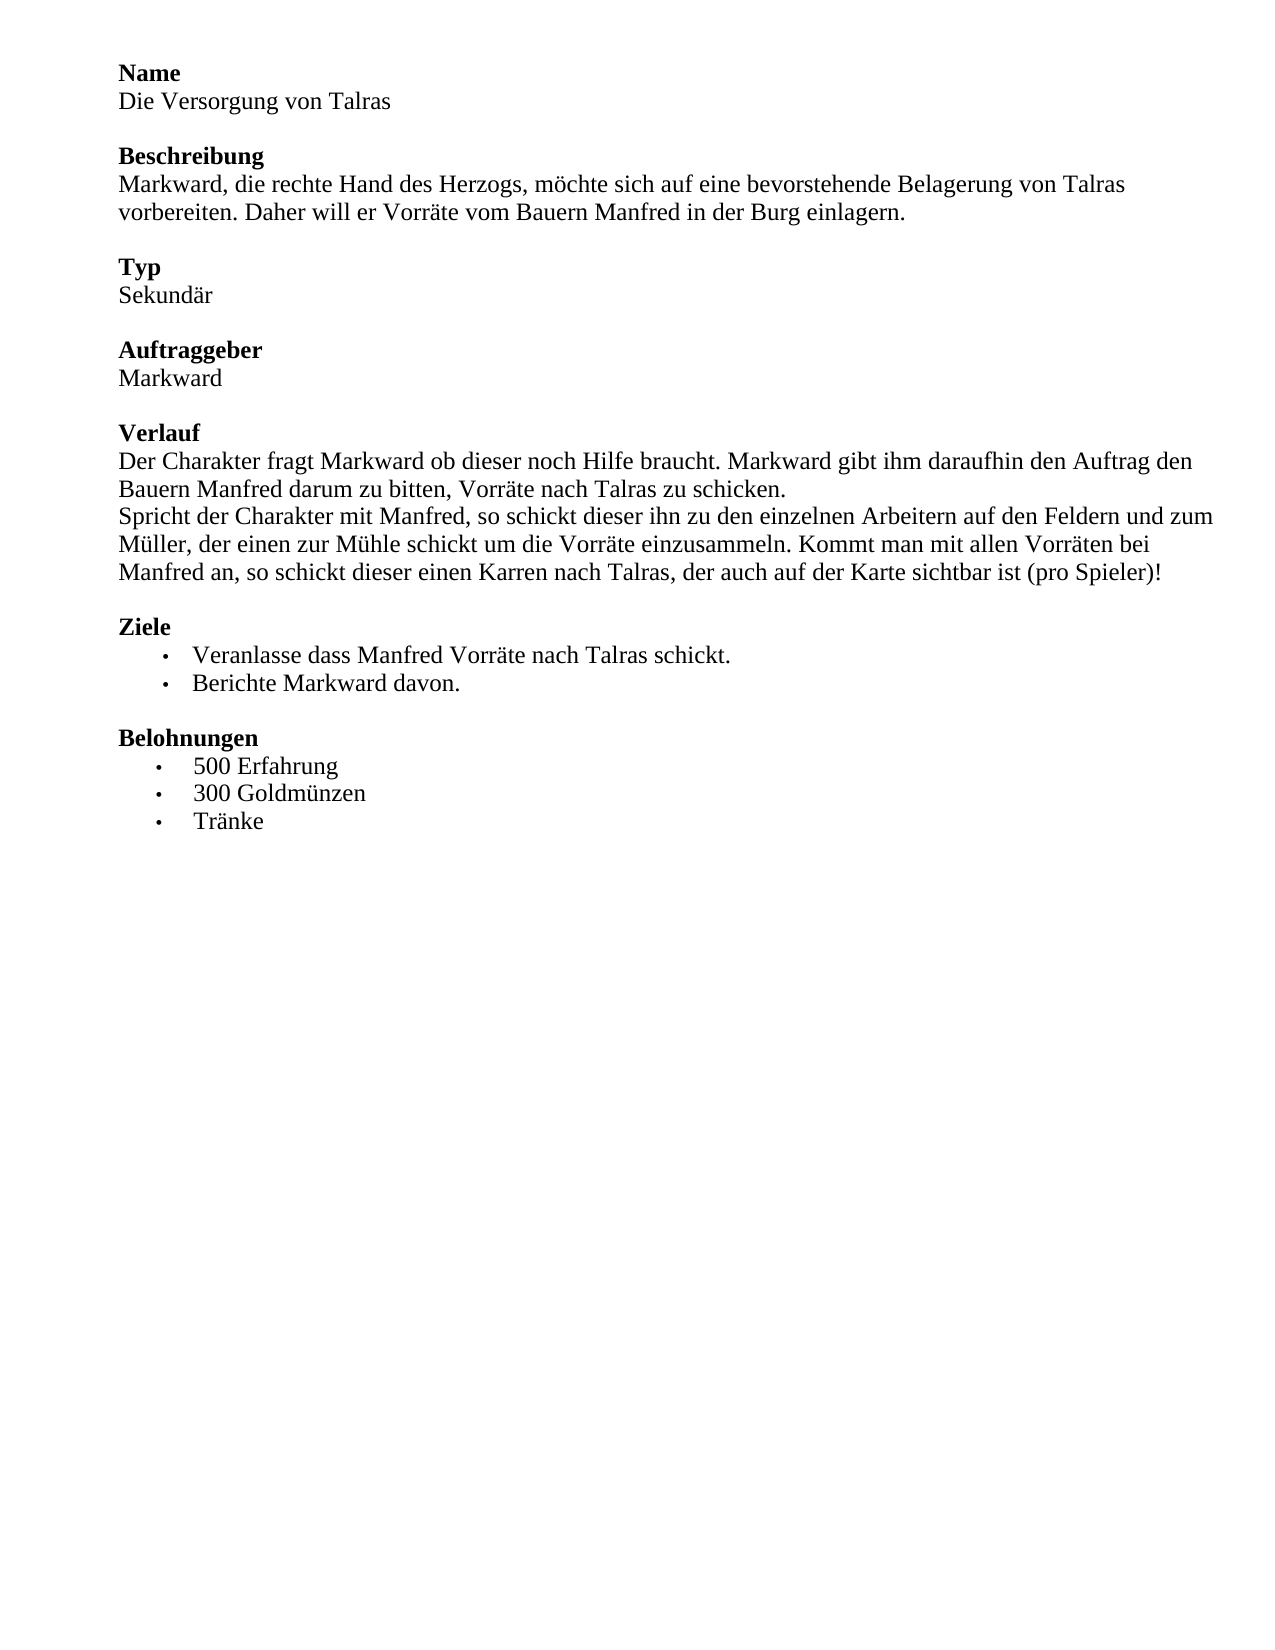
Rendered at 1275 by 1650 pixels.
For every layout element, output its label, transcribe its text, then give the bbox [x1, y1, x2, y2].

list 300 Goldmünzen [156, 779, 1216, 807]
list 500 Erfahrung [156, 752, 1216, 779]
text Typ [118, 253, 1216, 281]
list Veranlasse dass Manfred Vorräte nach Talras schickt. [162, 641, 1216, 669]
text Markward [118, 364, 1216, 392]
text Ziele [118, 613, 1216, 641]
text Markward, die rechte Hand des Herzogs, möchte sich auf eine bevorstehende Belagerung von Talras vorbereiten. Daher will er Vorräte vom Bauern Manfred in der Burg einlagern. [118, 170, 1216, 225]
list Tränke [156, 807, 1216, 835]
text Verlauf [118, 419, 1216, 447]
text Belohnungen [118, 724, 1216, 752]
text Beschreibung [118, 142, 1216, 170]
text Die Versorgung von Talras [118, 87, 1216, 114]
text Der Charakter fragt Markward ob dieser noch Hilfe braucht. Markward gibt ihm daraufhin den Auftrag den Bauern Manfred darum zu bitten, Vorräte nach Talras zu schicken. Spricht der Charakter mit Manfred, so schickt dieser ihn zu den einzelnen Arbeitern auf den Feldern und zum Müller, der einen zur Mühle schickt um die Vorräte einzusammeln. Kommt man mit allen Vorräten bei Manfred an, so schickt dieser einen Karren nach Talras, der auch auf der Karte sichtbar ist (pro Spieler)! [118, 447, 1216, 586]
text Auftraggeber [118, 336, 1216, 364]
text Name [118, 59, 1216, 87]
text Sekundär [118, 281, 1216, 308]
list Berichte Markward davon. [162, 669, 1216, 696]
